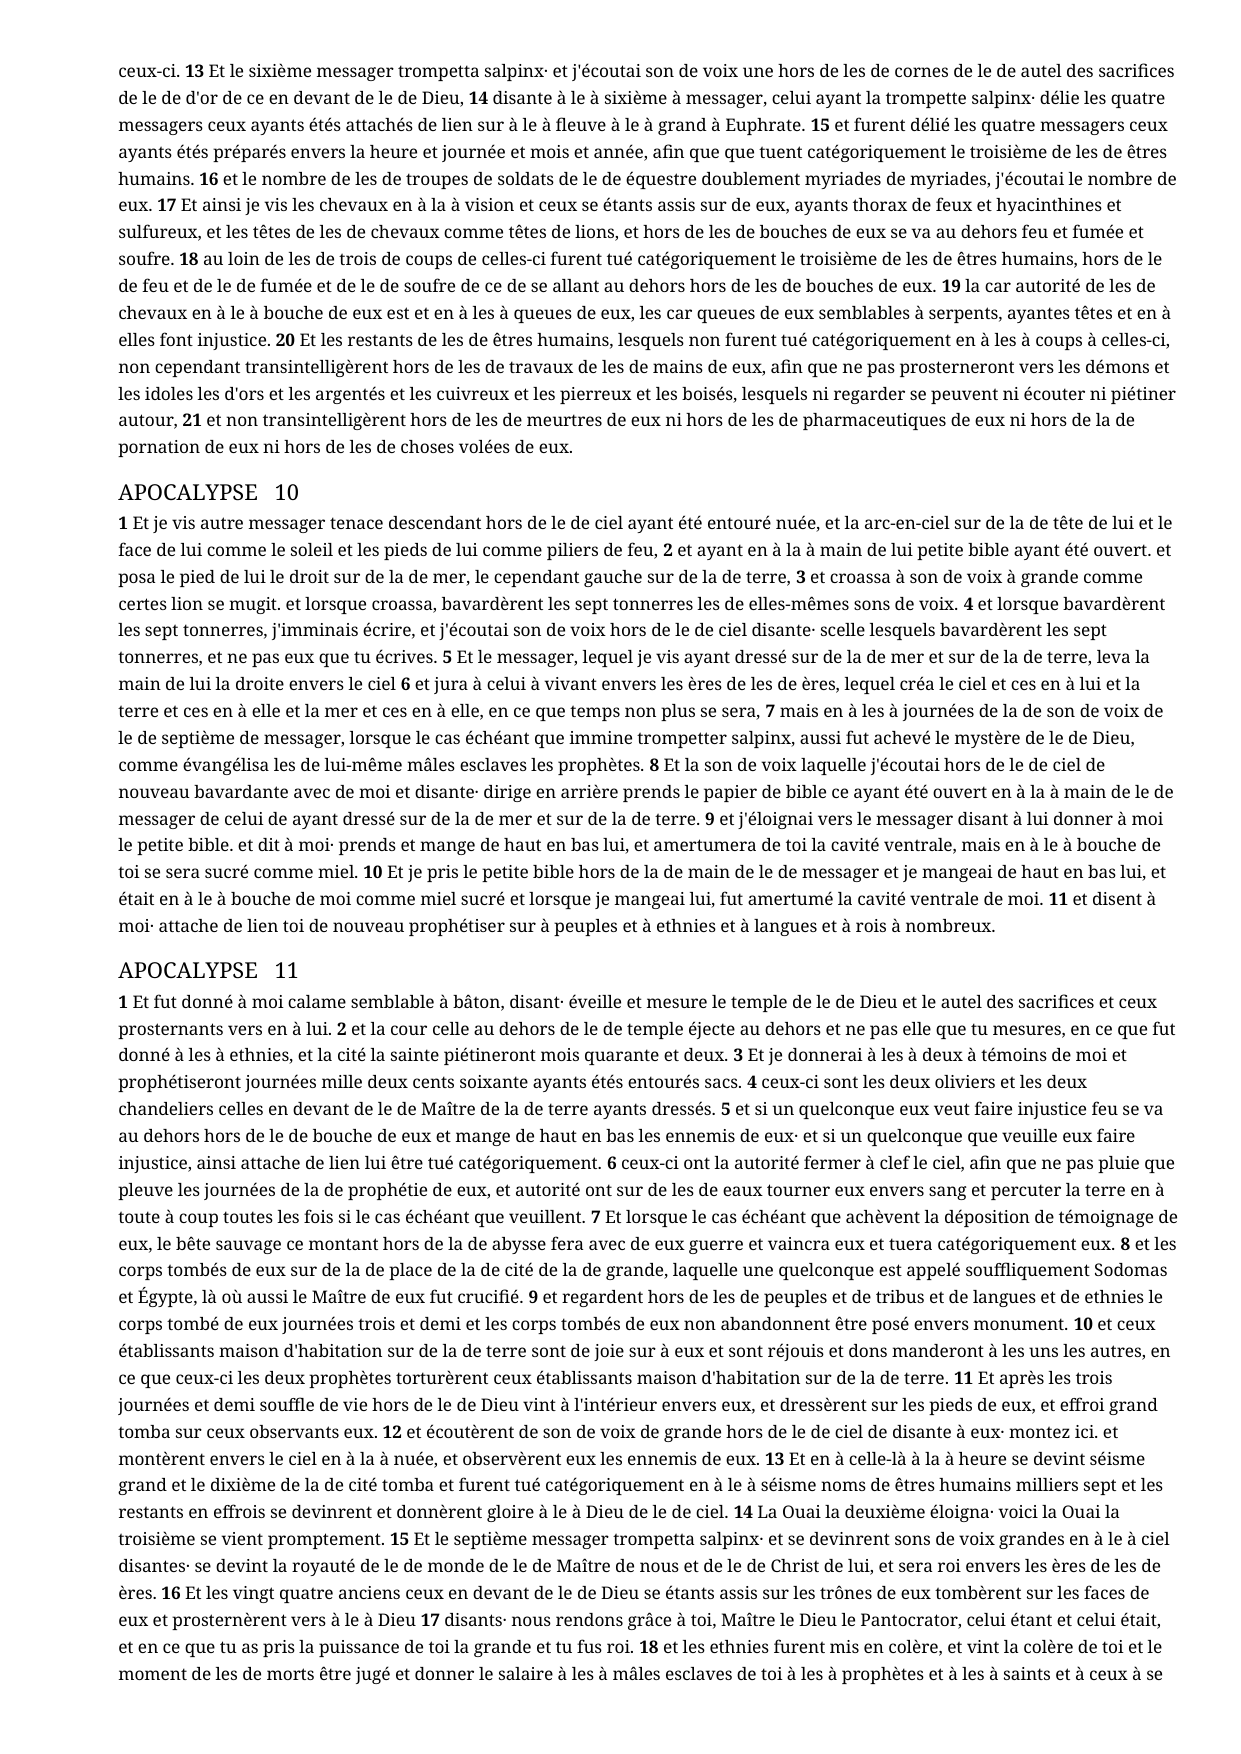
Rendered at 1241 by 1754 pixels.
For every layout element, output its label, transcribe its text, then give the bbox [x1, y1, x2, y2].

text APOCALYPSE 11 [118, 956, 1181, 985]
text 1 Et je vis autre messager tenace descendant hors de le de ciel ayant été entouré nuée, et la arc-en-ciel sur de la de tête de lui et le face de lui comme le soleil et les pieds de lui comme piliers de feu, 2 et ayant en à la à main de lui petite bible ayant été ouvert. et posa le pied de lui le droit sur de la de mer, le cependant gauche sur de la de terre, 3 et croassa à son de voix à grande comme certes lion se mugit. et lorsque croassa, bavardèrent les sept tonnerres les de elles-mêmes sons de voix. 4 et lorsque bavardèrent les sept tonnerres, j'imminais écrire, et j'écoutai son de voix hors de le de ciel disante· scelle lesquels bavardèrent les sept tonnerres, et ne pas eux que tu écrives. 5 Et le messager, lequel je vis ayant dressé sur de la de mer et sur de la de terre, leva la main de lui la droite envers le ciel 6 et jura à celui à vivant envers les ères de les de ères, lequel créa le ciel et ces en à lui et la terre et ces en à elle et la mer et ces en à elle, en ce que temps non plus se sera, 7 mais en à les à journées de la de son de voix de le de septième de messager, lorsque le cas échéant que immine trompetter salpinx, aussi fut achevé le mystère de le de Dieu, comme évangélisa les de lui-même mâles esclaves les prophètes. 8 Et la son de voix laquelle j'écoutai hors de le de ciel de nouveau bavardante avec de moi et disante· dirige en arrière prends le papier de bible ce ayant été ouvert en à la à main de le de messager de celui de ayant dressé sur de la de mer et sur de la de terre. 9 et j'éloignai vers le messager disant à lui donner à moi le petite bible. et dit à moi· prends et mange de haut en bas lui, et amertumera de toi la cavité ventrale, mais en à le à bouche de toi se sera sucré comme miel. 10 Et je pris le petite bible hors de la de main de le de messager et je mangeai de haut en bas lui, et était en à le à bouche de moi comme miel sucré et lorsque je mangeai lui, fut amertumé la cavité ventrale de moi. 11 et disent à moi· attache de lien toi de nouveau prophétiser sur à peuples et à ethnies et à langues et à rois à nombreux. [118, 511, 1181, 937]
text ceux-ci. 13 Et le sixième messager trompetta salpinx· et j'écoutai son de voix une hors de les de cornes de le de autel des sacrifices de le de d'or de ce en devant de le de Dieu, 14 disante à le à sixième à messager, celui ayant la trompette salpinx· délie les quatre messagers ceux ayants étés attachés de lien sur à le à fleuve à le à grand à Euphrate. 15 et furent délié les quatre messagers ceux ayants étés préparés envers la heure et journée et mois et année, afin que que tuent catégoriquement le troisième de les de êtres humains. 16 et le nombre de les de troupes de soldats de le de équestre doublement myriades de myriades, j'écoutai le nombre de eux. 17 Et ainsi je vis les chevaux en à la à vision et ceux se étants assis sur de eux, ayants thorax de feux et hyacinthines et sulfureux, et les têtes de les de chevaux comme têtes de lions, et hors de les de bouches de eux se va au dehors feu et fumée et soufre. 18 au loin de les de trois de coups de celles-ci furent tué catégoriquement le troisième de les de êtres humains, hors de le de feu et de le de fumée et de le de soufre de ce de se allant au dehors hors de les de bouches de eux. 19 la car autorité de les de chevaux en à le à bouche de eux est et en à les à queues de eux, les car queues de eux semblables à serpents, ayantes têtes et en à elles font injustice. 20 Et les restants de les de êtres humains, lesquels non furent tué catégoriquement en à les à coups à celles-ci, non cependant transintelligèrent hors de les de travaux de les de mains de eux, afin que ne pas prosterneront vers les démons et les idoles les d'ors et les argentés et les cuivreux et les pierreux et les boisés, lesquels ni regarder se peuvent ni écouter ni piétiner autour, 21 et non transintelligèrent hors de les de meurtres de eux ni hors de les de pharmaceutiques de eux ni hors de la de pornation de eux ni hors de les de choses volées de eux. [118, 59, 1181, 459]
text APOCALYPSE 10 [118, 477, 1181, 507]
text 1 Et fut donné à moi calame semblable à bâton, disant· éveille et mesure le temple de le de Dieu et le autel des sacrifices et ceux prosternants vers en à lui. 2 et la cour celle au dehors de le de temple éjecte au dehors et ne pas elle que tu mesures, en ce que fut donné à les à ethnies, et la cité la sainte piétineront mois quarante et deux. 3 Et je donnerai à les à deux à témoins de moi et prophétiseront journées mille deux cents soixante ayants étés entourés sacs. 4 ceux-ci sont les deux oliviers et les deux chandeliers celles en devant de le de Maître de la de terre ayants dressés. 5 et si un quelconque eux veut faire injustice feu se va au dehors hors de le de bouche de eux et mange de haut en bas les ennemis de eux· et si un quelconque que veuille eux faire injustice, ainsi attache de lien lui être tué catégoriquement. 6 ceux-ci ont la autorité fermer à clef le ciel, afin que ne pas pluie que pleuve les journées de la de prophétie de eux, et autorité ont sur de les de eaux tourner eux envers sang et percuter la terre en à toute à coup toutes les fois si le cas échéant que veuillent. 7 Et lorsque le cas échéant que achèvent la déposition de témoignage de eux, le bête sauvage ce montant hors de la de abysse fera avec de eux guerre et vaincra eux et tuera catégoriquement eux. 8 et les corps tombés de eux sur de la de place de la de cité de la de grande, laquelle une quelconque est appelé souffliquement Sodomas et Égypte, là où aussi le Maître de eux fut crucifié. 9 et regardent hors de les de peuples et de tribus et de langues et de ethnies le corps tombé de eux journées trois et demi et les corps tombés de eux non abandonnent être posé envers monument. 10 et ceux établissants maison d'habitation sur de la de terre sont de joie sur à eux et sont réjouis et dons manderont à les uns les autres, en ce que ceux-ci les deux prophètes torturèrent ceux établissants maison d'habitation sur de la de terre. 11 Et après les trois journées et demi souffle de vie hors de le de Dieu vint à l'intérieur envers eux, et dressèrent sur les pieds de eux, et effroi grand tomba sur ceux observants eux. 12 et écoutèrent de son de voix de grande hors de le de ciel de disante à eux· montez ici. et montèrent envers le ciel en à la à nuée, et observèrent eux les ennemis de eux. 13 Et en à celle-là à la à heure se devint séisme grand et le dixième de la de cité tomba et furent tué catégoriquement en à le à séisme noms de êtres humains milliers sept et les restants en effrois se devinrent et donnèrent gloire à le à Dieu de le de ciel. 14 La Ouai la deuxième éloigna· voici la Ouai la troisième se vient promptement. 15 Et le septième messager trompetta salpinx· et se devinrent sons de voix grandes en à le à ciel disantes· se devint la royauté de le de monde de le de Maître de nous et de le de Christ de lui, et sera roi envers les ères de les de ères. 16 Et les vingt quatre anciens ceux en devant de le de Dieu se étants assis sur les trônes de eux tombèrent sur les faces de eux et prosternèrent vers à le à Dieu 17 disants· nous rendons grâce à toi, Maître le Dieu le Pantocrator, celui étant et celui était, et en ce que tu as pris la puissance de toi la grande et tu fus roi. 18 et les ethnies furent mis en colère, et vint la colère de toi et le moment de les de morts être jugé et donner le salaire à les à mâles esclaves de toi à les à prophètes et à les à saints et à ceux à se [118, 990, 1181, 1685]
